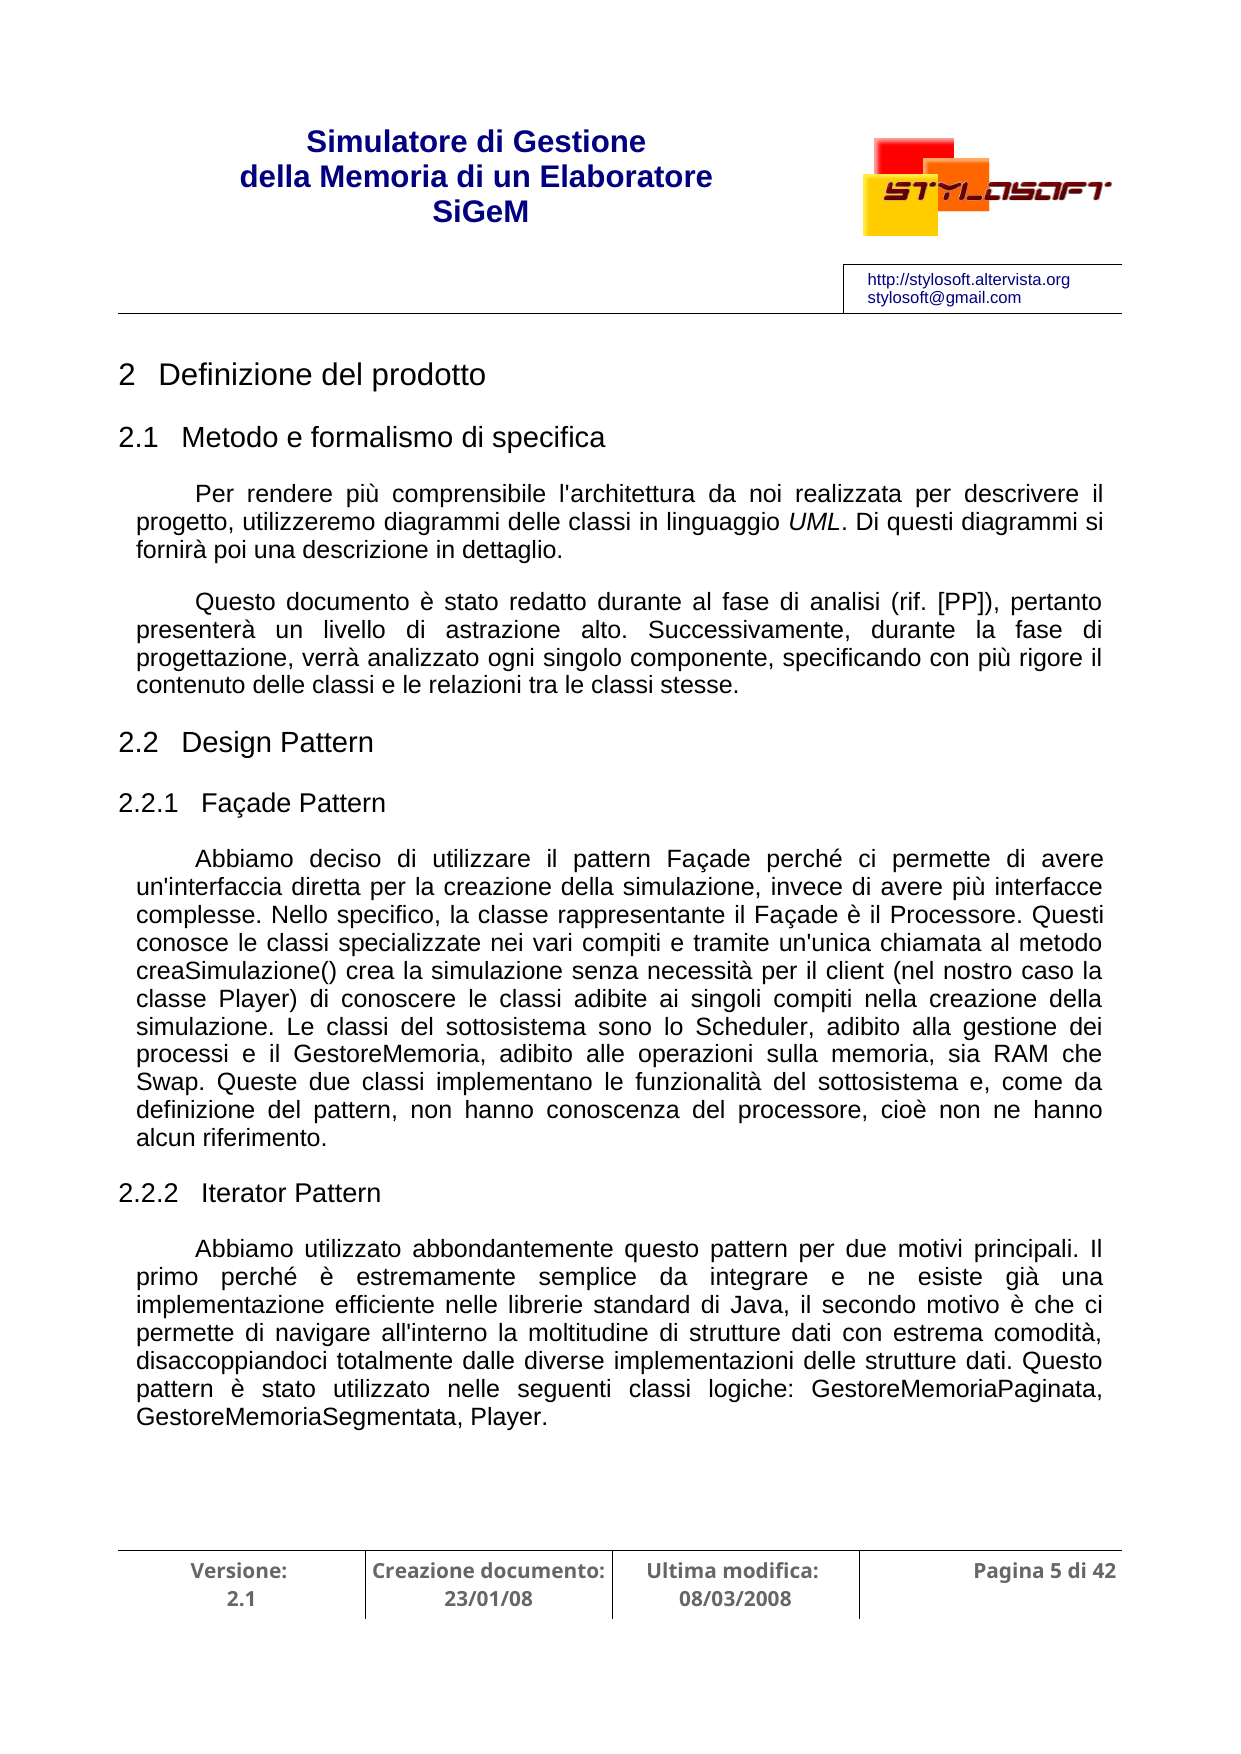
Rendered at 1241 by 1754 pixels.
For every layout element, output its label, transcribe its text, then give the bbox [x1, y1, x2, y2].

picture [848, 123, 1117, 247]
subtitle Definizione del prodotto [118, 357, 1122, 391]
text Questo documento è stato redatto durante al fase di analisi (rif. [PP]), pertanto presenterà un livello di astrazione alto. Successivamente, durante la fase di progettazione, verrà analizzato ogni singolo componente, specificando con più rigore il contenuto delle classi e le relazioni tra le classi stesse. [136, 587, 1104, 699]
text Per rendere più comprensibile l'architettura da noi realizzata per descrivere il progetto, utilizzeremo diagrammi delle classi in linguaggio UML. Di questi diagrammi si fornirà poi una descrizione in dettaglio. [136, 480, 1104, 564]
subtitle Façade Pattern [118, 788, 1122, 818]
subtitle Design Pattern [118, 726, 1122, 758]
subtitle Metodo e formalismo di specifica [118, 421, 1122, 454]
text Abbiamo deciso di utilizzare il pattern Façade perché ci permette di avere un'interfaccia diretta per la creazione della simulazione, invece di avere più interfacce complesse. Nello specifico, la classe rappresentante il Façade è il Processore. Questi conosce le classi specializzate nei vari compiti e tramite un'unica chiamata al metodo creaSimulazione() crea la simulazione senza necessità per il client (nel nostro caso la classe Player) di conoscere le classi adibite ai singoli compiti nella creazione della simulazione. Le classi del sottosistema sono lo Scheduler, adibito alla gestione dei processi e il GestoreMemoria, adibito alle operazioni sulla memoria, sia RAM che Swap. Queste due classi implementano le funzionalità del sottosistema e, come da definizione del pattern, non hanno conoscenza del processore, cioè non ne hanno alcun riferimento. [136, 845, 1104, 1152]
text Abbiamo utilizzato abbondantemente questo pattern per due motivi principali. Il primo perché è estremamente semplice da integrare e ne esiste già una implementazione efficiente nelle librerie standard di Java, il secondo motivo è che ci permette di navigare all'interno la moltitudine di strutture dati con estrema comodità, disaccoppiandoci totalmente dalle diverse implementazioni delle strutture dati. Questo pattern è stato utilizzato nelle seguenti classi logiche: GestoreMemoriaPaginata, GestoreMemoriaSegmentata, Player. [136, 1235, 1104, 1431]
subtitle Iterator Pattern [118, 1178, 1122, 1209]
